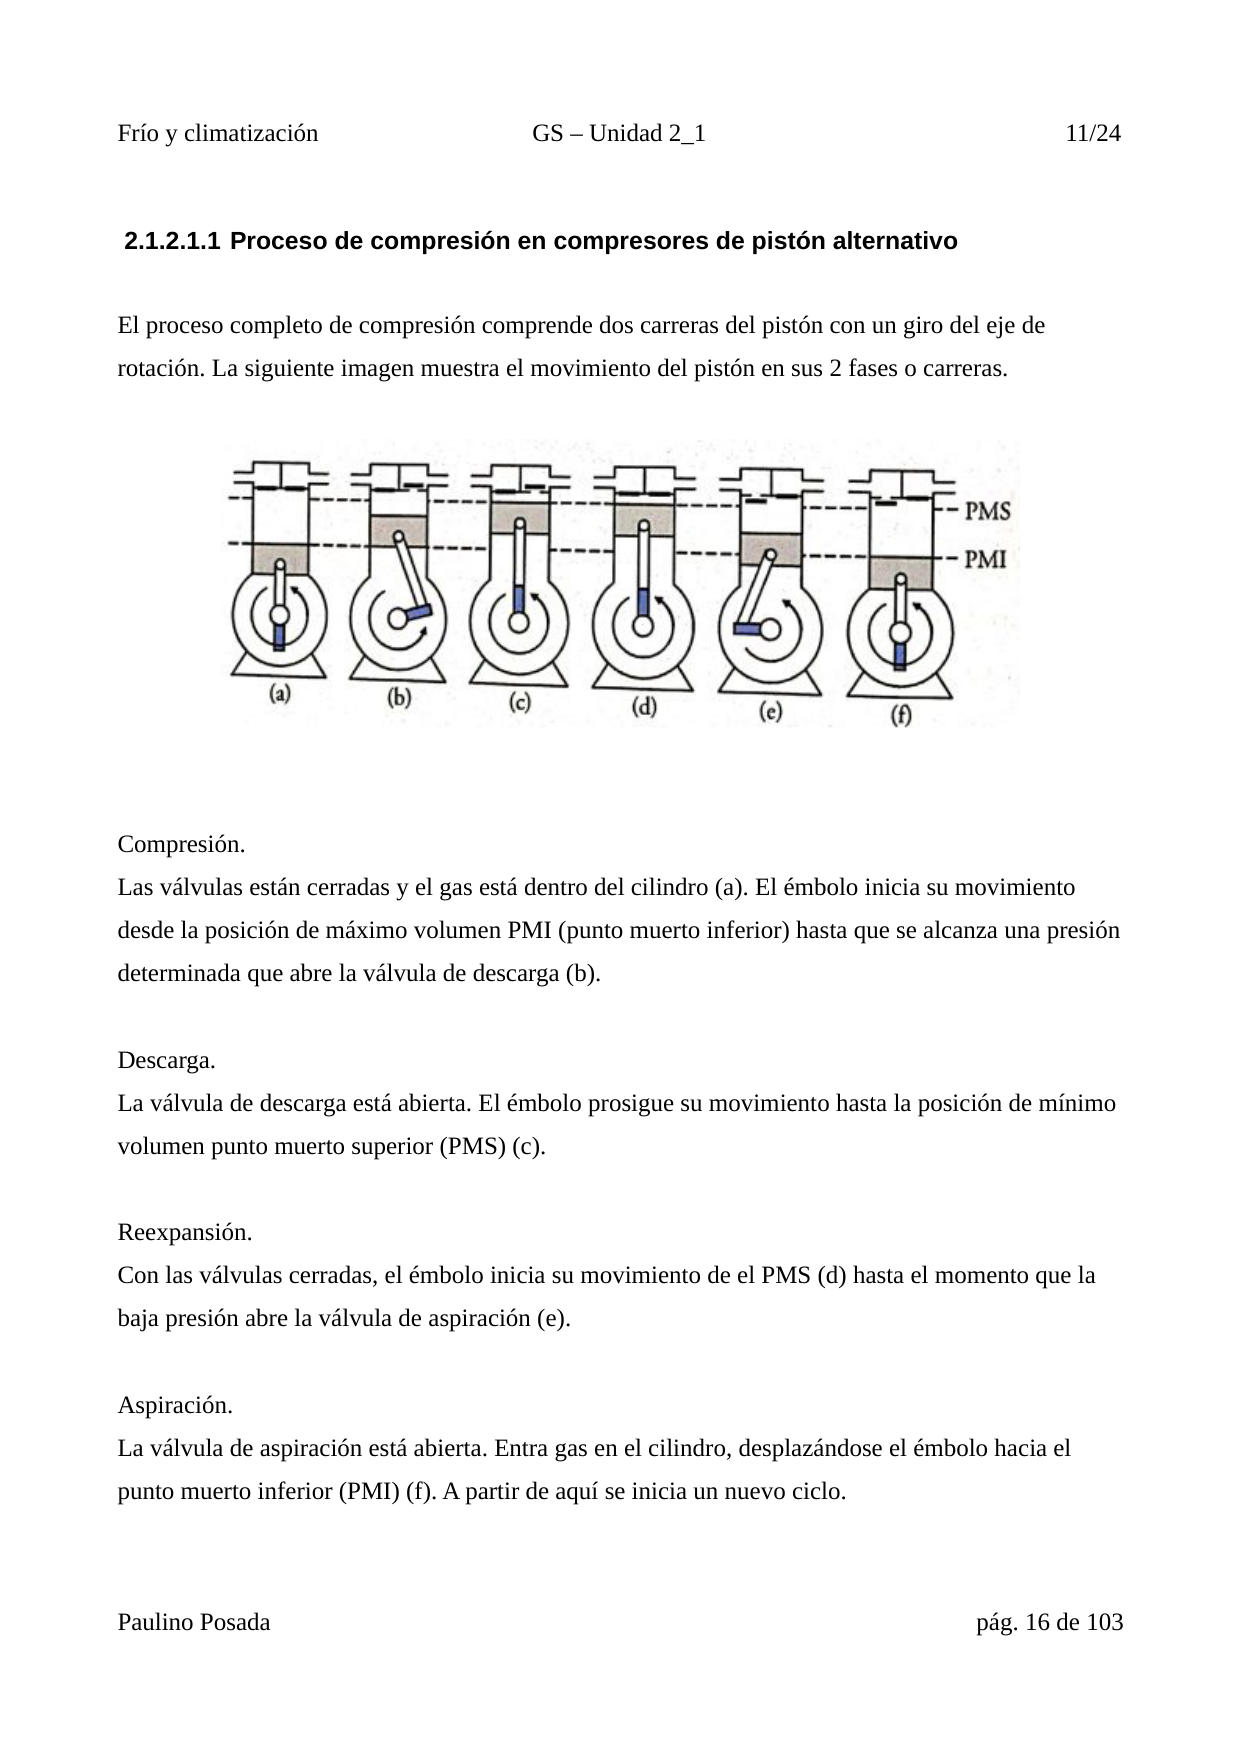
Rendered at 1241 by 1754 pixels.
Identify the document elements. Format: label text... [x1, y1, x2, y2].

picture [220, 439, 1021, 729]
text Las válvulas están cerradas y el gas está dentro del cilindro (a). El émbolo inicia su movimiento desde la posición de máximo volumen PMI (punto muerto inferior) hasta que se alcanza una presión determinada que abre la válvula de descarga (b). [117, 872, 1123, 987]
text Descarga. [117, 1045, 1123, 1073]
text Compresión. [117, 829, 1123, 858]
text Aspiración. [117, 1390, 1123, 1418]
subtitle Proceso de compresión en compresores de pistón alternativo [117, 226, 1123, 254]
text Con las válvulas cerradas, el émbolo inicia su movimiento de el PMS (d) hasta el momento que la baja presión abre la válvula de aspiración (e). [117, 1260, 1123, 1332]
text Reexpansión. [117, 1217, 1123, 1246]
text La válvula de descarga está abierta. El émbolo prosigue su movimiento hasta la posición de mínimo volumen punto muerto superior (PMS) (c). [117, 1088, 1123, 1160]
text punto muerto inferior (PMI) (f). A partir de aquí se inicia un nuevo ciclo. [117, 1476, 1123, 1505]
text El proceso completo de compresión comprende dos carreras del pistón con un giro del eje de rotación. La siguiente imagen muestra el movimiento del pistón en sus 2 fases o carreras. [117, 310, 1123, 382]
text La válvula de aspiración está abierta. Entra gas en el cilindro, desplazándose el émbolo hacia el [117, 1433, 1123, 1462]
